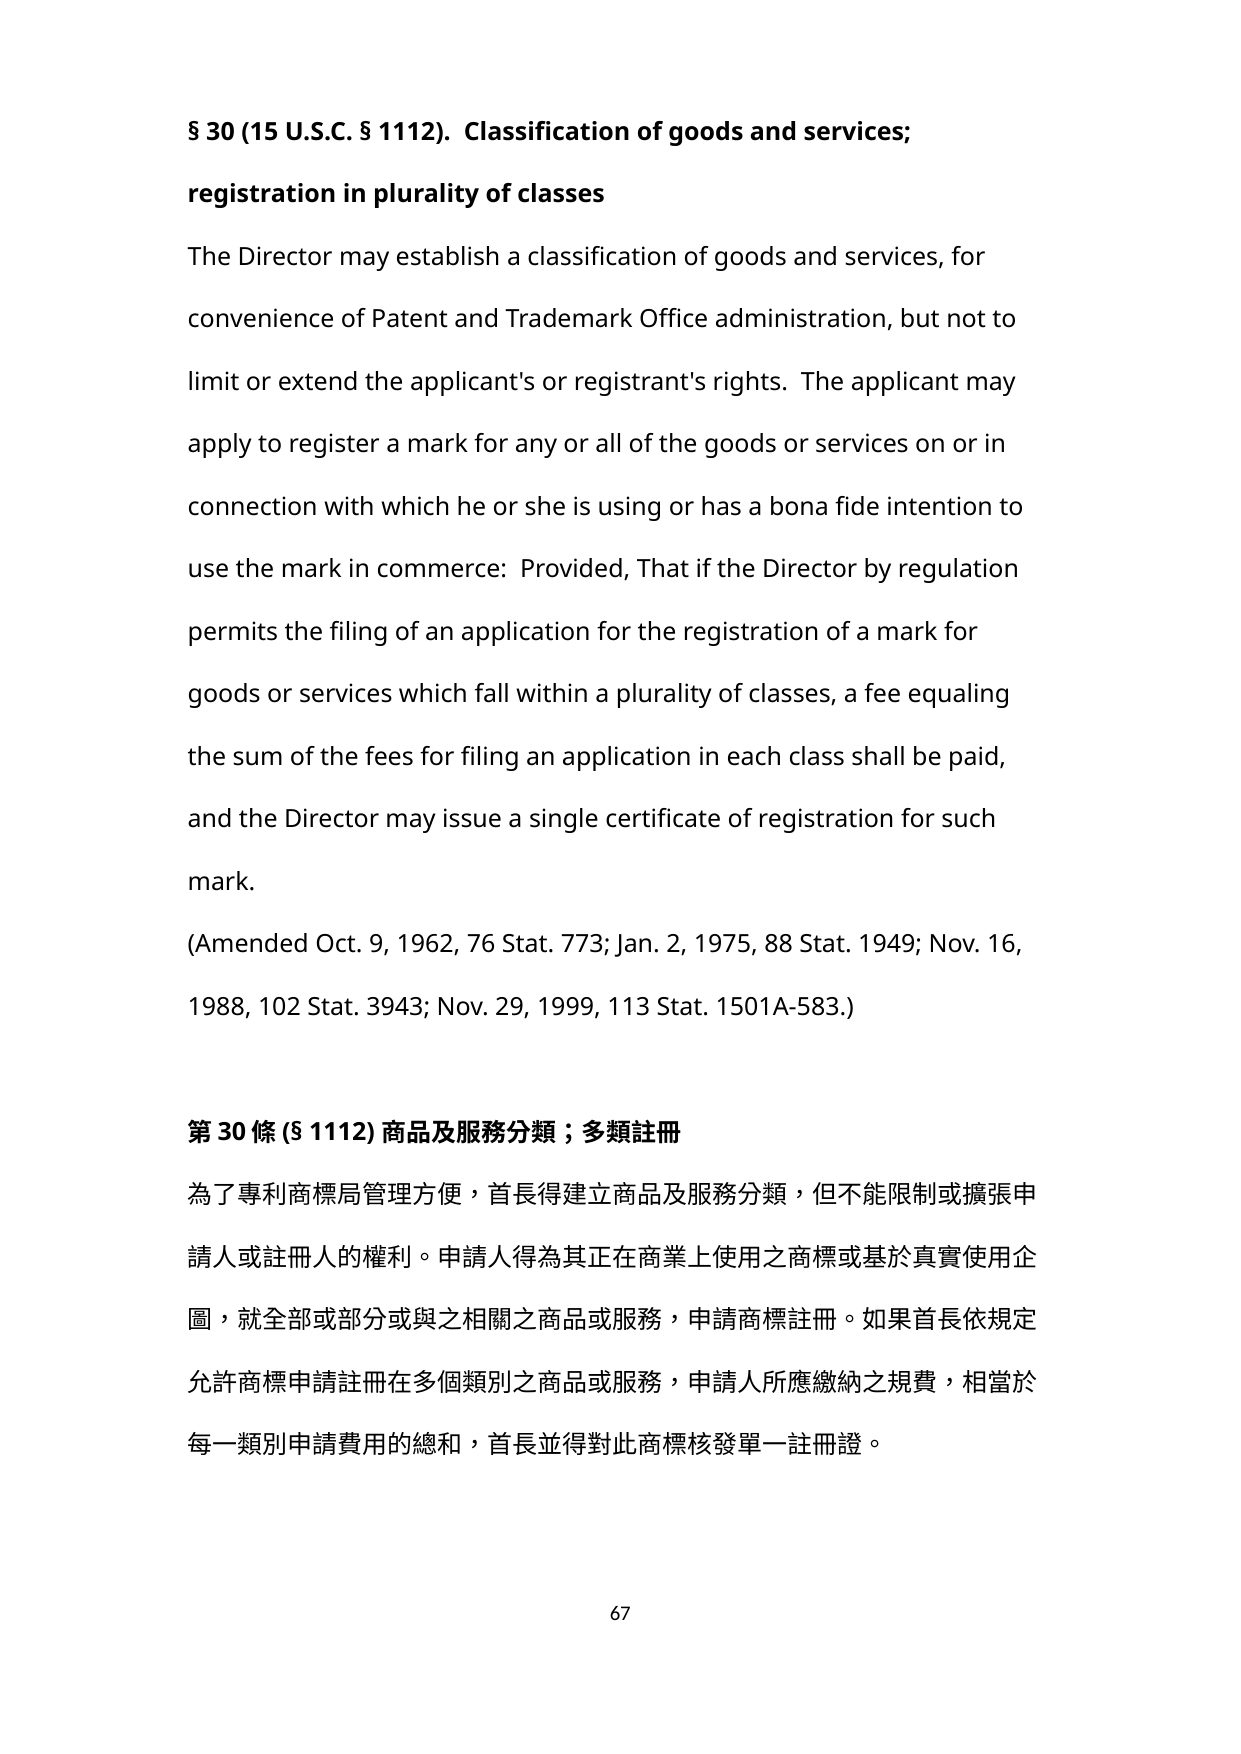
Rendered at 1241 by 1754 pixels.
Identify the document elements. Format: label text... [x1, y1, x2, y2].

text 第30條 (§ 1112) 商品及服務分類；多類註冊 [187, 1089, 1053, 1151]
text The Director may establish a classification of goods and services, for convenience of Patent and Trademark Office administration, but not to limit or extend the applicant's or registrant's rights. The applicant may apply to register a mark for any or all of the goods or services on or in connection with which he or she is using or has a bona fide intention to use the mark in commerce: Provided, That if the Director by regulation permits the filing of an application for the registration of a mark for goods or services which fall within a plurality of classes, a fee equaling the sum of the fees for filing an application in each class shall be paid, and the Director may issue a single certificate of registration for such mark. [187, 214, 1053, 901]
text 為了專利商標局管理方便，首長得建立商品及服務分類，但不能限制或擴張申請人或註冊人的權利。申請人得為其正在商業上使用之商標或基於真實使用企圖，就全部或部分或與之相關之商品或服務，申請商標註冊。如果首長依規定允許商標申請註冊在多個類別之商品或服務，申請人所應繳納之規費，相當於每一類別申請費用的總和，首長並得對此商標核發單一註冊證。 [187, 1151, 1053, 1464]
text (Amended Oct. 9, 1962, 76 Stat. 773; Jan. 2, 1975, 88 Stat. 1949; Nov. 16, 1988, 102 Stat. 3943; Nov. 29, 1999, 113 Stat. 1501A-583.) [187, 901, 1053, 1026]
text § 30 (15 U.S.C. § 1112). Classification of goods and services; registration in plurality of classes [187, 89, 1053, 214]
